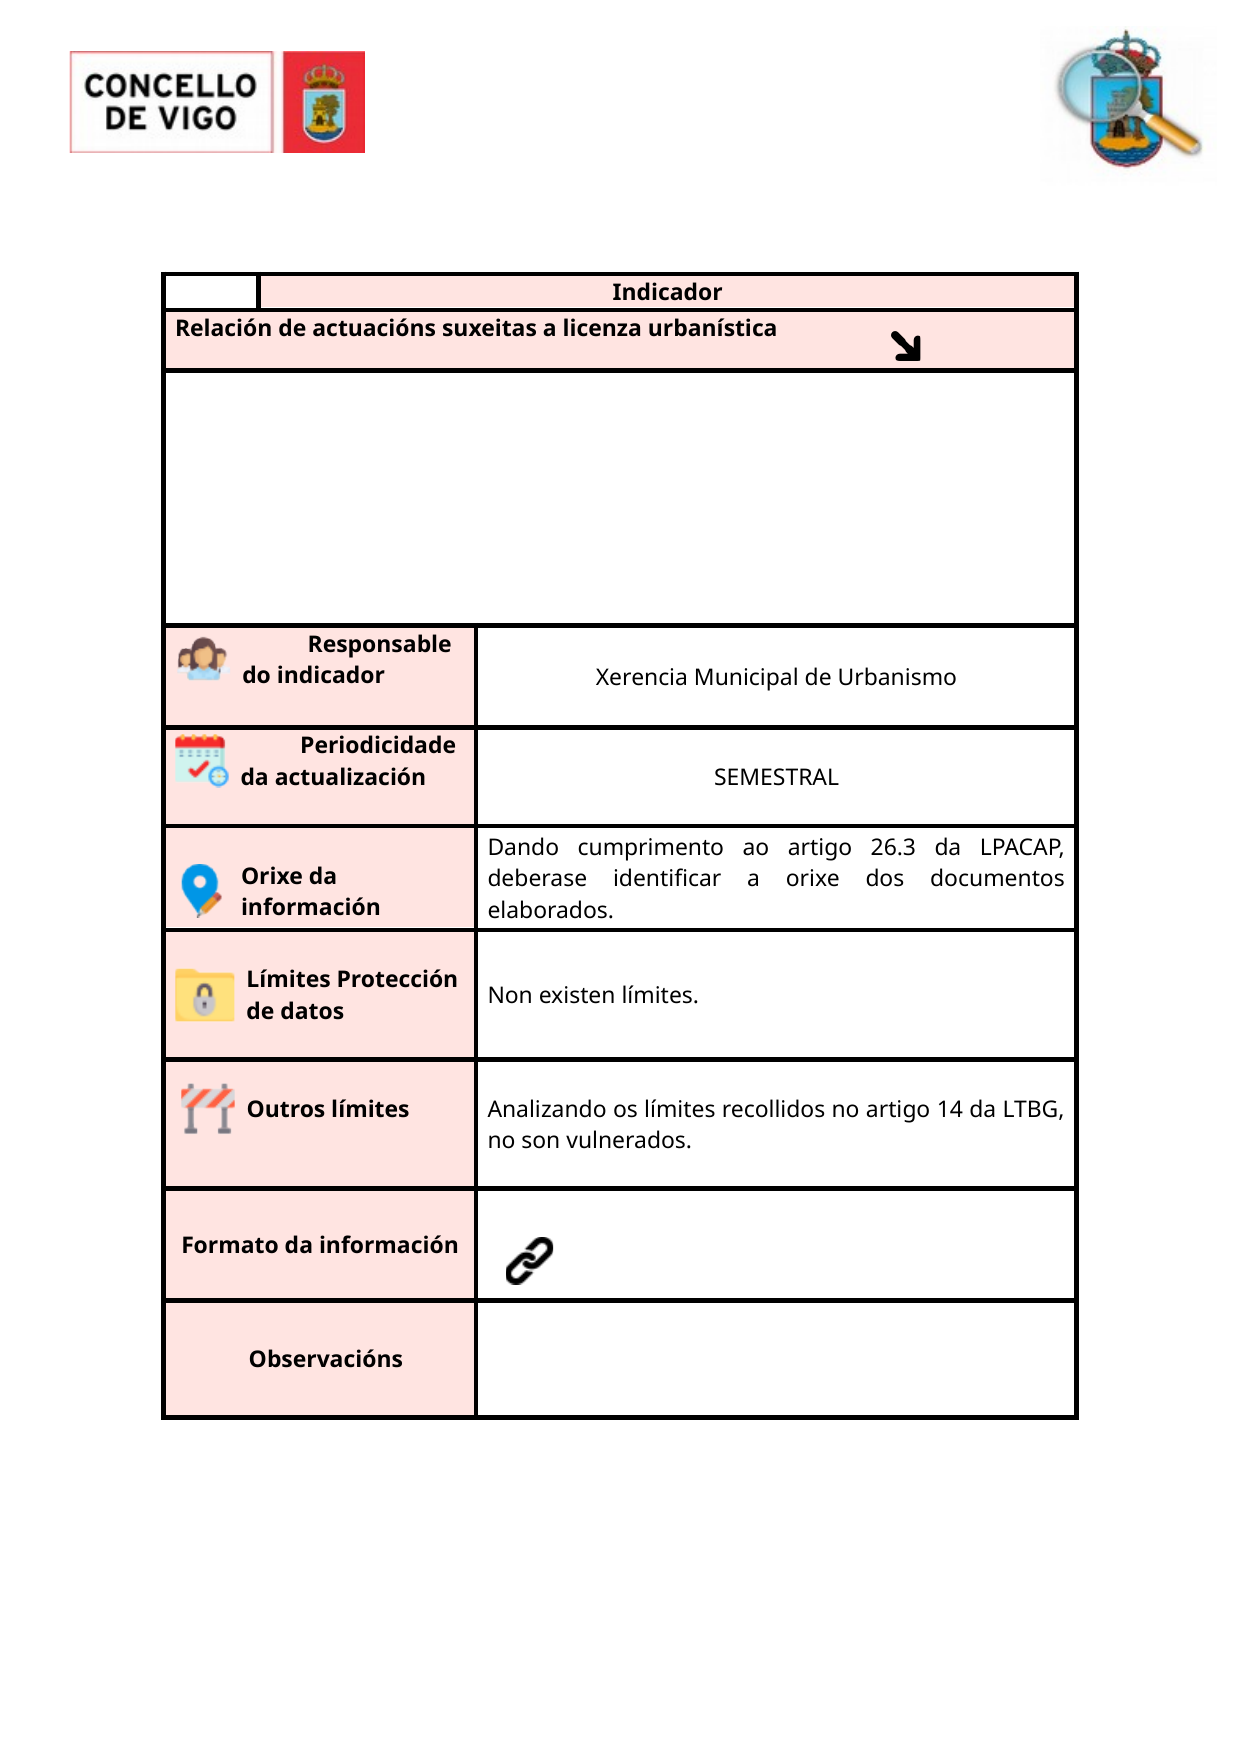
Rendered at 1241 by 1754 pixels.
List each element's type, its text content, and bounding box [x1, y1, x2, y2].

table_cell Observacións [166, 1303, 474, 1415]
table_cell [478, 1303, 1074, 1415]
table_cell SEMESTRAL [478, 730, 1074, 824]
picture [175, 864, 229, 918]
table_cell Xerencia Municipal de Urbanismo [478, 628, 1074, 725]
table_header Indicador [261, 276, 1074, 307]
table_cell Non existen límites. [478, 932, 1074, 1057]
picture [1040, 26, 1218, 186]
table_cell [166, 373, 1074, 623]
table_cell Límites Protección de datos [166, 932, 474, 1057]
picture [181, 1082, 235, 1136]
picture [177, 632, 231, 686]
table_cell Relación de actuacións suxeitas a licenza urbanística [166, 312, 1074, 368]
table_cell [478, 1191, 1074, 1298]
picture [193, 876, 207, 888]
table_cell Dando cumprimento ao artigo 26.3 da LPACAP, deberase identificar a orixe dos documentos elaborados. [478, 828, 1074, 927]
picture [506, 1237, 554, 1285]
picture [69, 51, 365, 153]
picture [175, 966, 235, 1026]
table_cell Outros límites [166, 1062, 474, 1186]
table_cell Formato da información [166, 1191, 474, 1298]
picture [891, 331, 921, 361]
table_cell Orixe da información [166, 828, 474, 927]
picture [175, 734, 229, 788]
table_cell Analizando os límites recollidos no artigo 14 da LTBG, no son vulnerados. [478, 1062, 1074, 1186]
table_header [166, 276, 256, 307]
table_cell Periodicidade da actualización [166, 730, 474, 824]
table_cell Responsable do indicador [166, 628, 474, 725]
